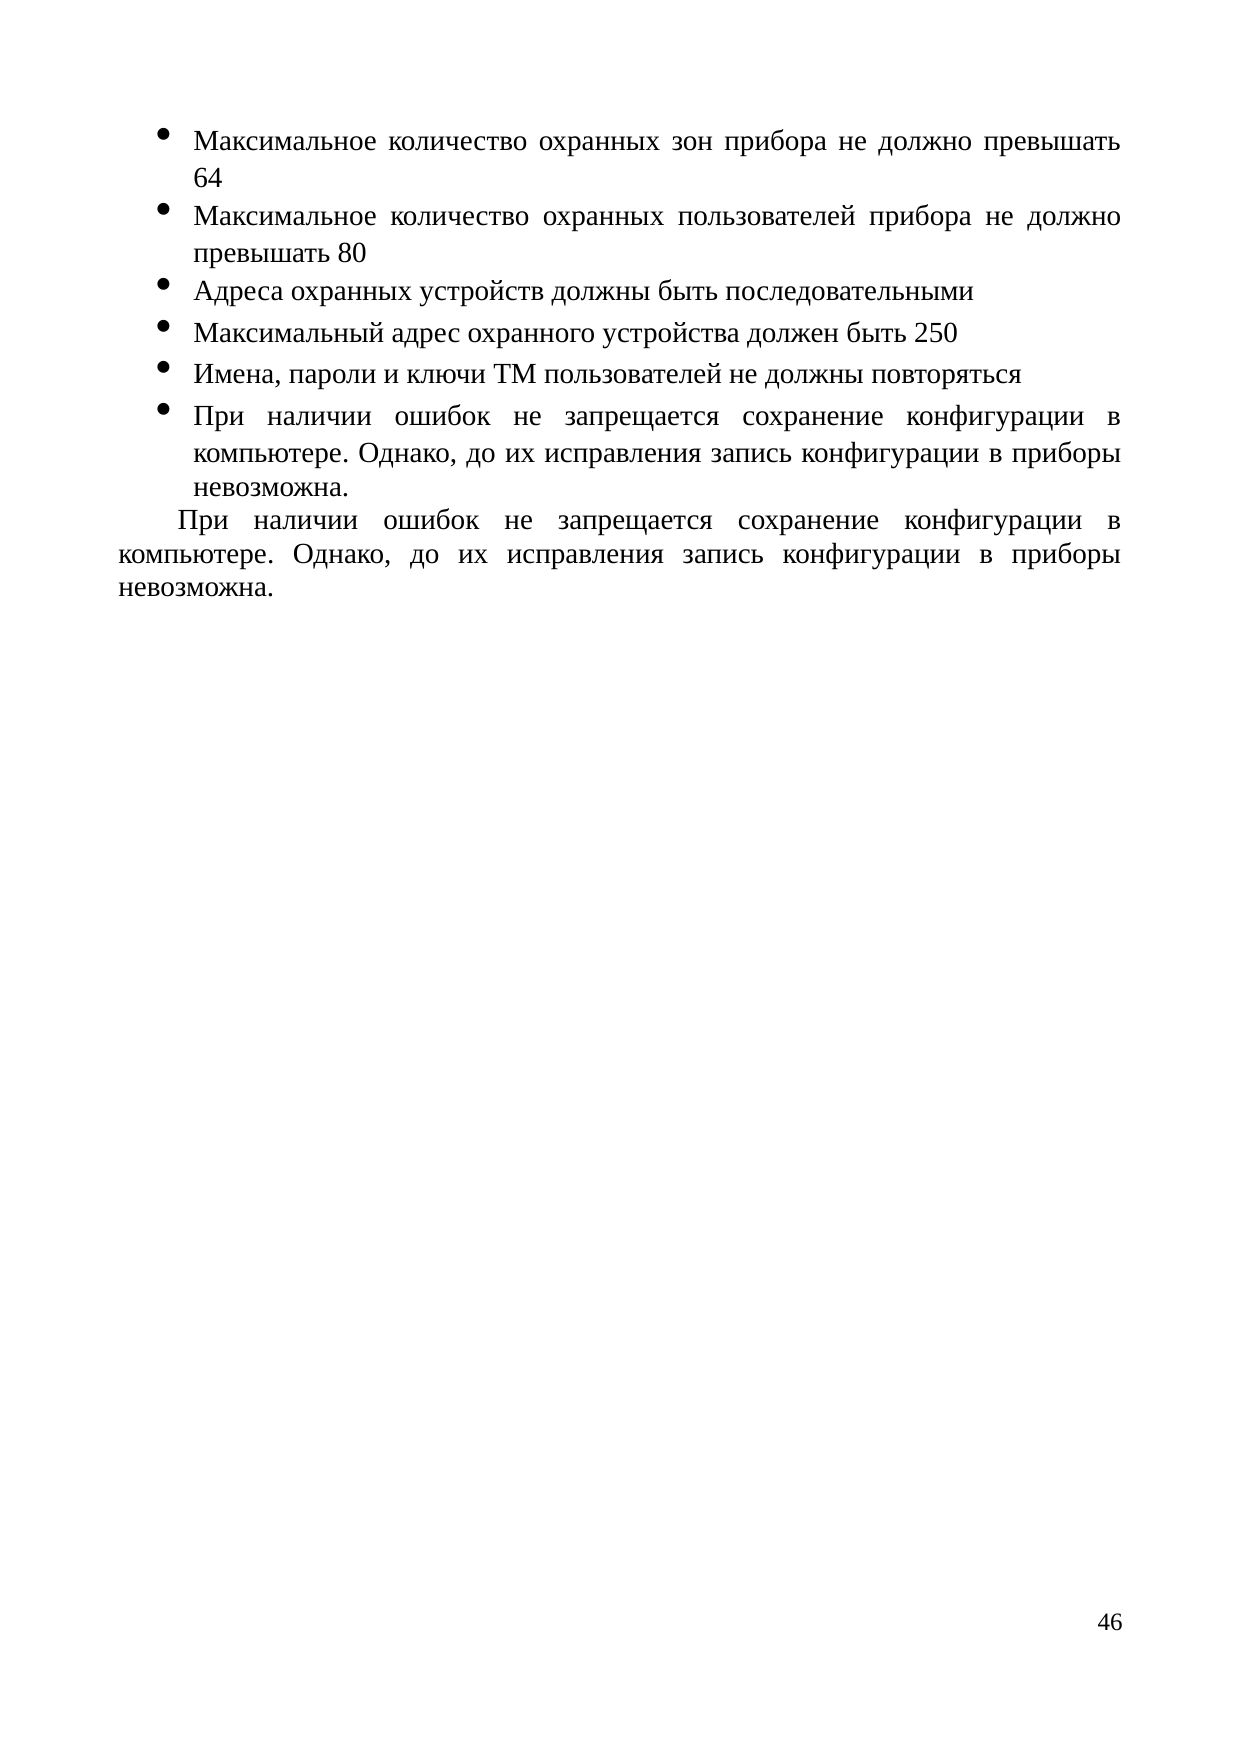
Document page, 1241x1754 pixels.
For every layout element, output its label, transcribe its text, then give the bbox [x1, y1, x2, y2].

list Максимальное количество охранных пользователей прибора не должно превышать 80 [156, 193, 1122, 268]
list Имена, пароли и ключи ТМ пользователей не должны повторяться [156, 352, 1122, 393]
list При наличии ошибок не запрещается сохранение конфигурации в компьютере. Однако, до их исправления запись конфигурации в приборы невозможна. [156, 393, 1122, 502]
text При наличии ошибок не запрещается сохранение конфигурации в компьютере. Однако, до их исправления запись конфигурации в приборы невозможна. [118, 502, 1122, 603]
list Максимальное количество охранных зон прибора не должно превышать 64 [156, 118, 1122, 193]
list Адреса охранных устройств должны быть последовательными [156, 268, 1122, 310]
list Максимальный адрес охранного устройства должен быть 250 [156, 310, 1122, 352]
